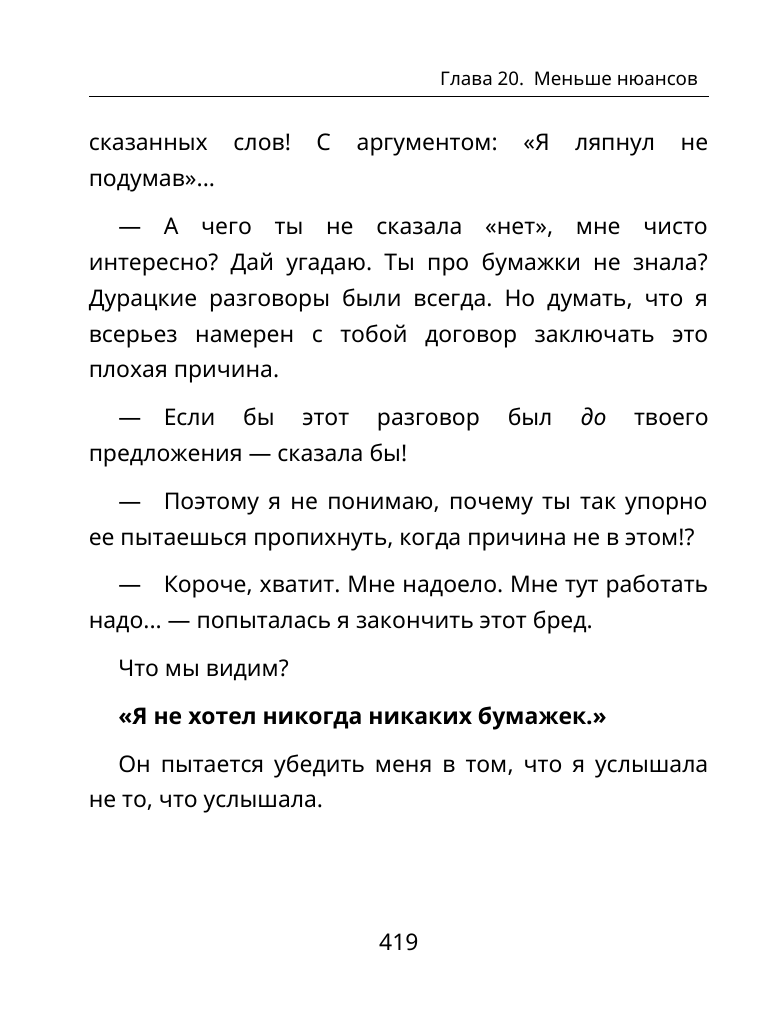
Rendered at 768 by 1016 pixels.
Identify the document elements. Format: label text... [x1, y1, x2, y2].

list Поэтому я не понимаю, почему ты так упорно ее пытаешься пропихнуть, когда причина не в этом!? [88, 485, 709, 552]
text Он пытается убедить меня в том, что я услышала не то, что услышала. [88, 747, 709, 815]
list А чего ты не сказала «нет», мне чисто интересно? Дай угадаю. Ты про бумажки не знала? Дурацкие разговоры были всегда. Но думать, что я всерьез намерен с тобой договор заключать это плохая причина. [88, 210, 709, 385]
text Что мы видим? [88, 652, 709, 683]
text «Я не хотел никогда никаких бумажек.» [88, 700, 709, 731]
list сказанных слов! С аргументом: «Я ляпнул не подумав»... [88, 126, 709, 193]
list Короче, хватит. Мне надоело. Мне тут работать надо... — попыталась я закончить этот бред. [88, 568, 709, 636]
list Если бы этот разговор был до твоего предложения — сказала бы! [88, 401, 709, 468]
